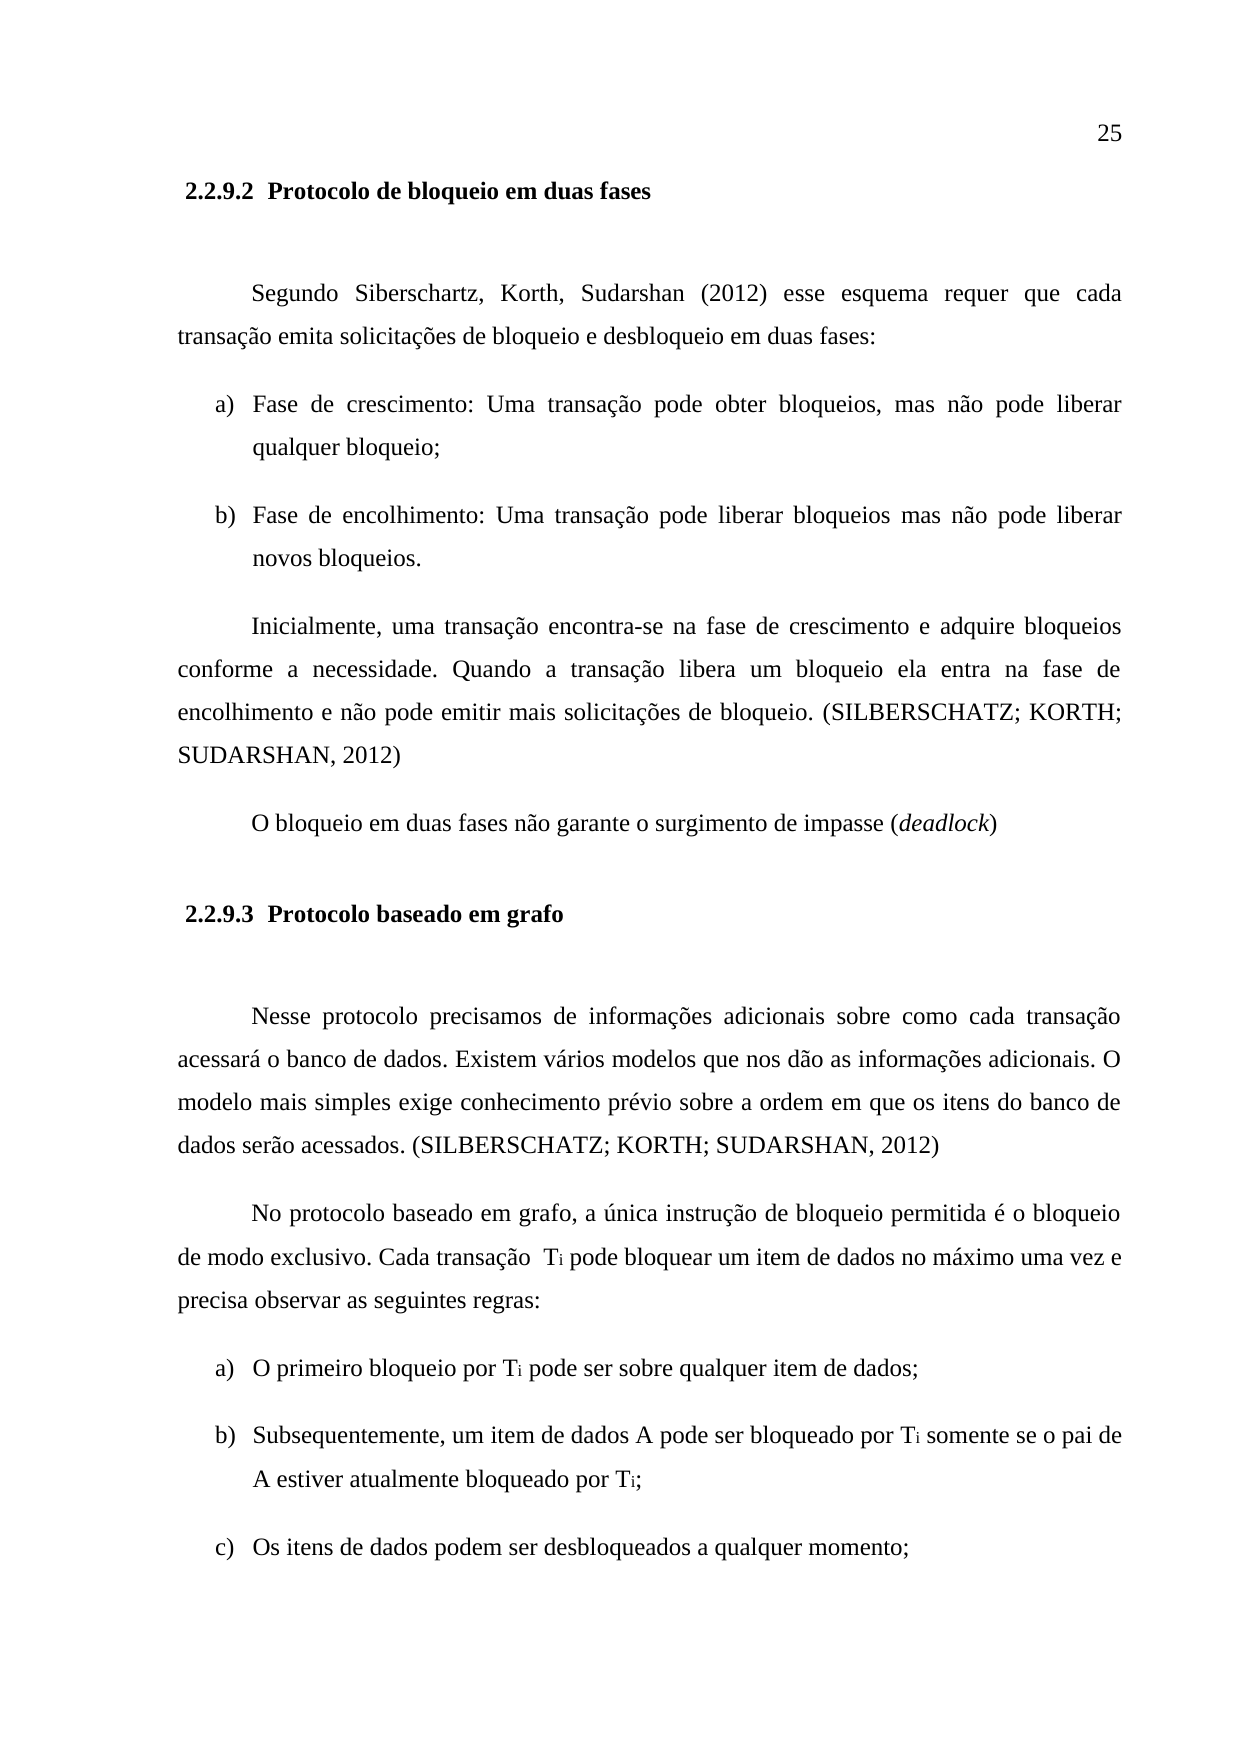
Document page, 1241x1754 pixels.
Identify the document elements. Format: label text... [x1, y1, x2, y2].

text Inicialmente, uma transação encontra-se na fase de crescimento e adquire bloqueios conforme a necessidade. Quando a transação libera um bloqueio ela entra na fase de encolhimento e não pode emitir mais solicitações de bloqueio. (SILBERSCHATZ; KORTH; SUDARSHAN, 2012) [177, 611, 1122, 769]
list Fase de encolhimento: Uma transação pode liberar bloqueios mas não pode liberar novos bloqueios. [215, 500, 1122, 572]
text Nesse protocolo precisamos de informações adicionais sobre como cada transação acessará o banco de dados. Existem vários modelos que nos dão as informações adicionais. O modelo mais simples exige conhecimento prévio sobre a ordem em que os itens do banco de dados serão acessados. (SILBERSCHATZ; KORTH; SUDARSHAN, 2012) [177, 1001, 1122, 1159]
list O primeiro bloqueio por Ti pode ser sobre qualquer item de dados; [215, 1353, 1122, 1381]
text Segundo Siberschartz, Korth, Sudarshan (2012) esse esquema requer que cada transação emita solicitações de bloqueio e desbloqueio em duas fases: [177, 278, 1122, 350]
list Fase de crescimento: Uma transação pode obter bloqueios, mas não pode liberar qualquer bloqueio; [215, 389, 1122, 461]
list Os itens de dados podem ser desbloqueados a qualquer momento; [215, 1532, 1122, 1560]
list Subsequentemente, um item de dados A pode ser bloqueado por Ti somente se o pai de A estiver atualmente bloqueado por Ti; [215, 1421, 1122, 1492]
text O bloqueio em duas fases não garante o surgimento de impasse (deadlock) [177, 808, 1122, 837]
list Protocolo baseado em grafo [185, 899, 1122, 928]
text No protocolo baseado em grafo, a única instrução de bloqueio permitida é o bloqueio de modo exclusivo. Cada transação Ti pode bloquear um item de dados no máximo uma vez e precisa observar as seguintes regras: [177, 1198, 1122, 1313]
list Protocolo de bloqueio em duas fases [185, 176, 1122, 205]
